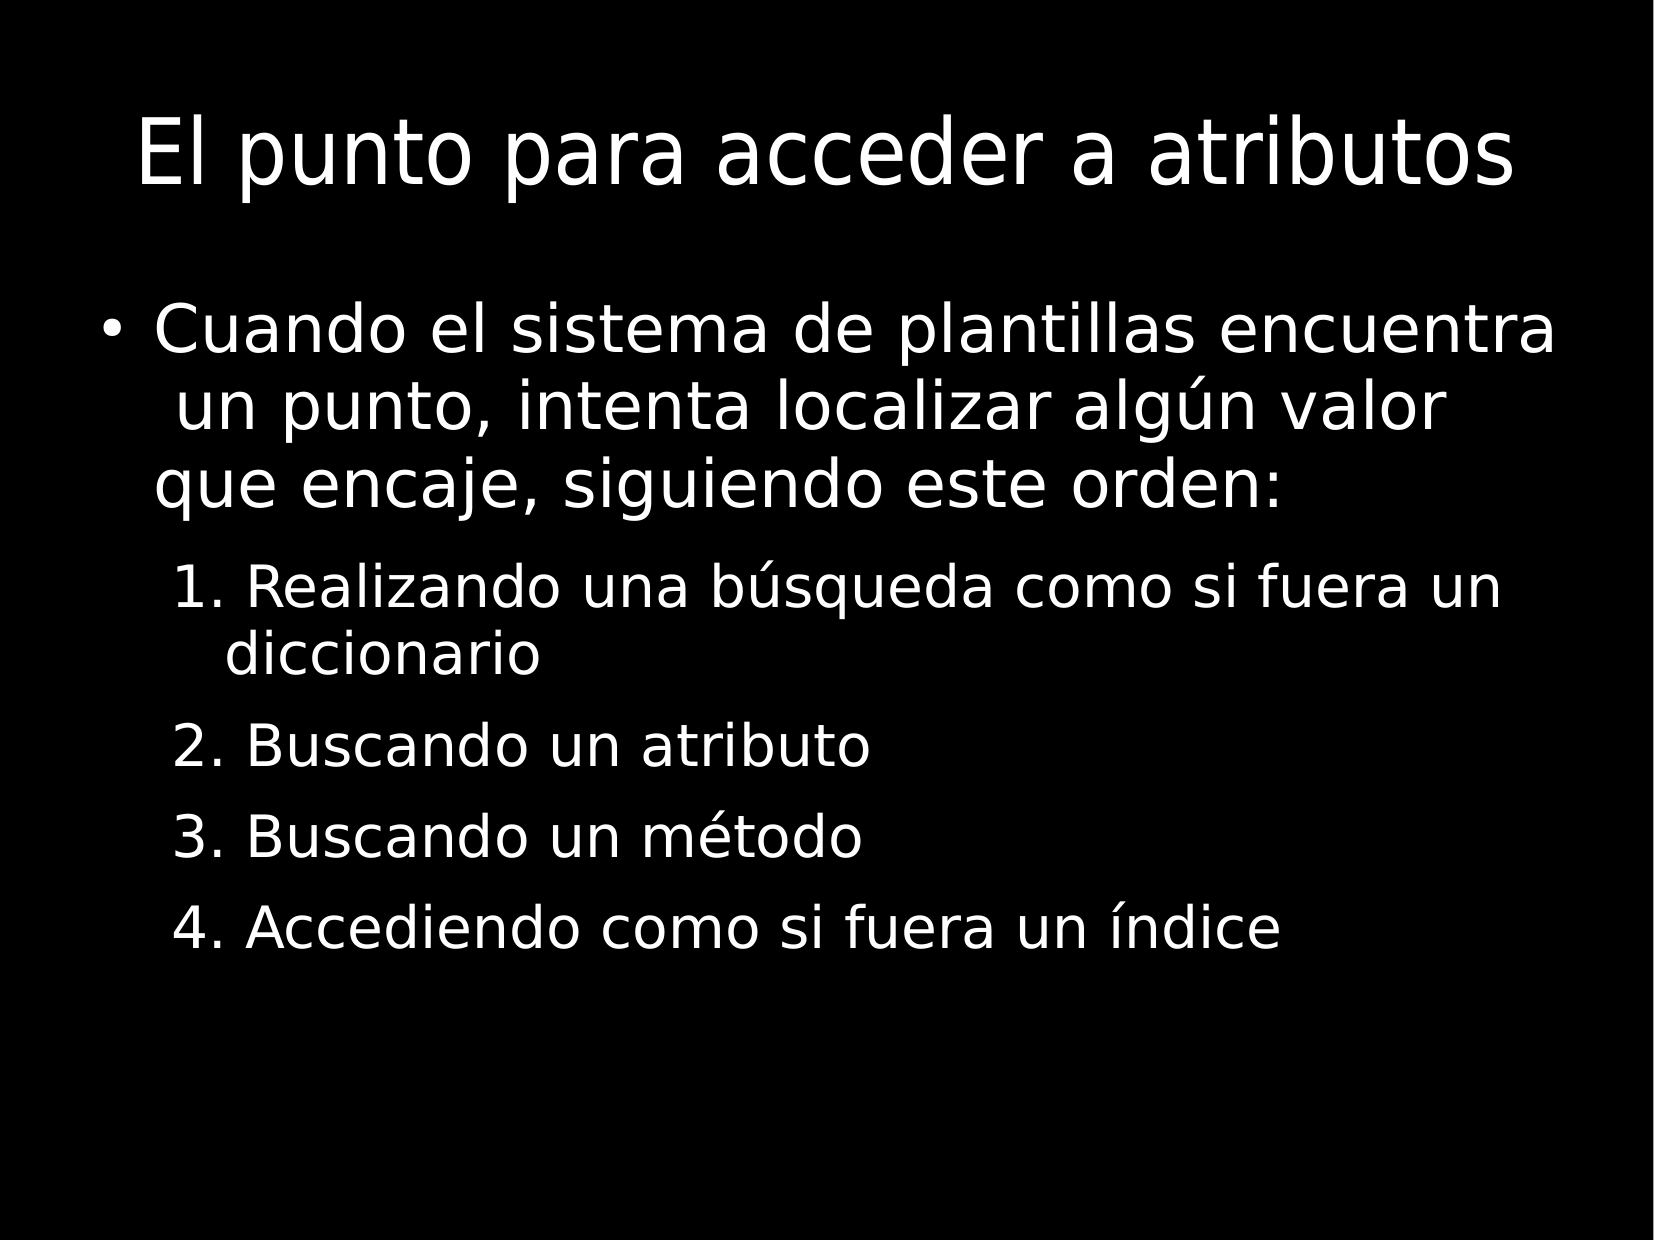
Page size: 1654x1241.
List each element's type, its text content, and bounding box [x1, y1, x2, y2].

title El punto para acceder a atributos [82, 49, 1571, 257]
list Cuando el sistema de plantillas encuentra un punto, intenta localizar algún valor que encaje, siguiendo este orden: Realizando una búsqueda como si fuera un diccionario Buscando un atributo Buscando un método Accediendo como si fuera un índice [82, 290, 1571, 1010]
